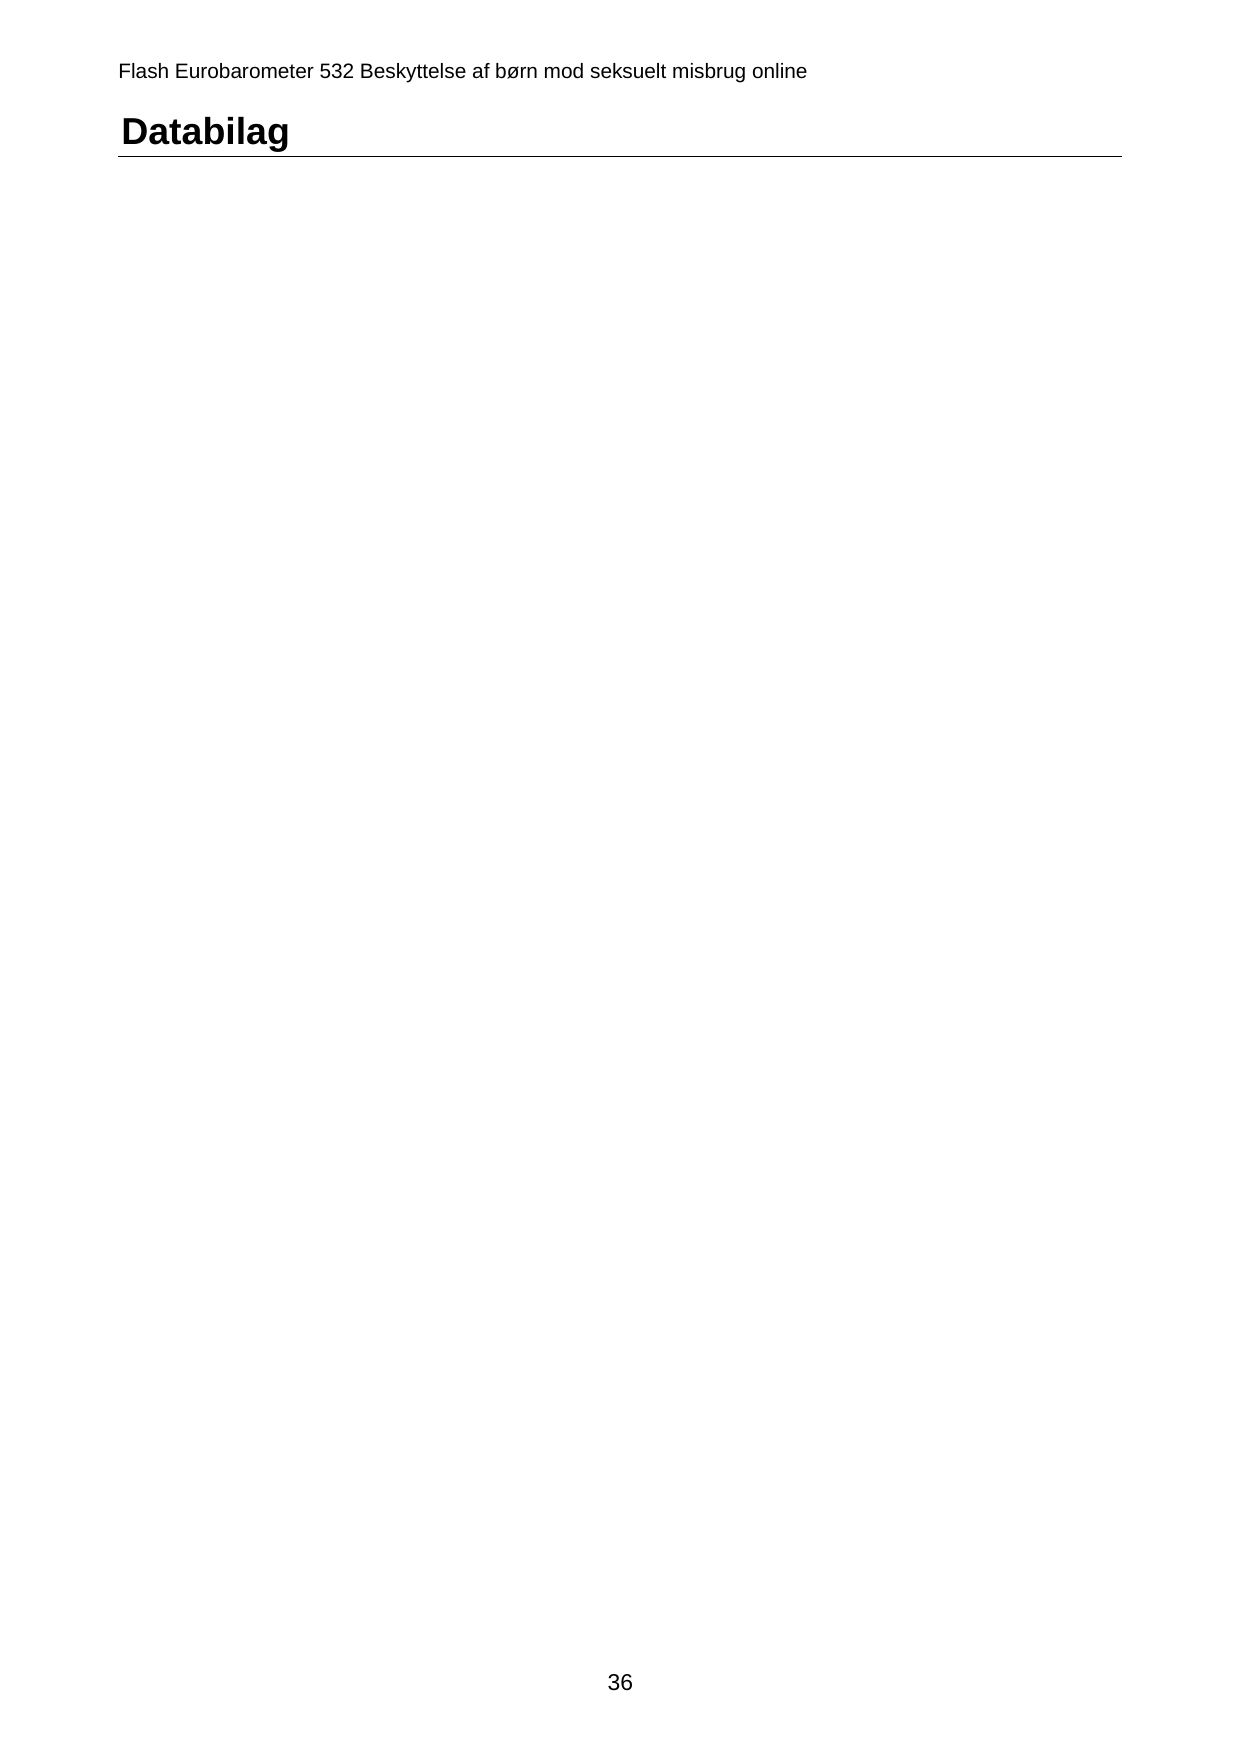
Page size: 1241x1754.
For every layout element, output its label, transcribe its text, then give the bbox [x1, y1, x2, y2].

subtitle Databilag [118, 107, 1122, 156]
